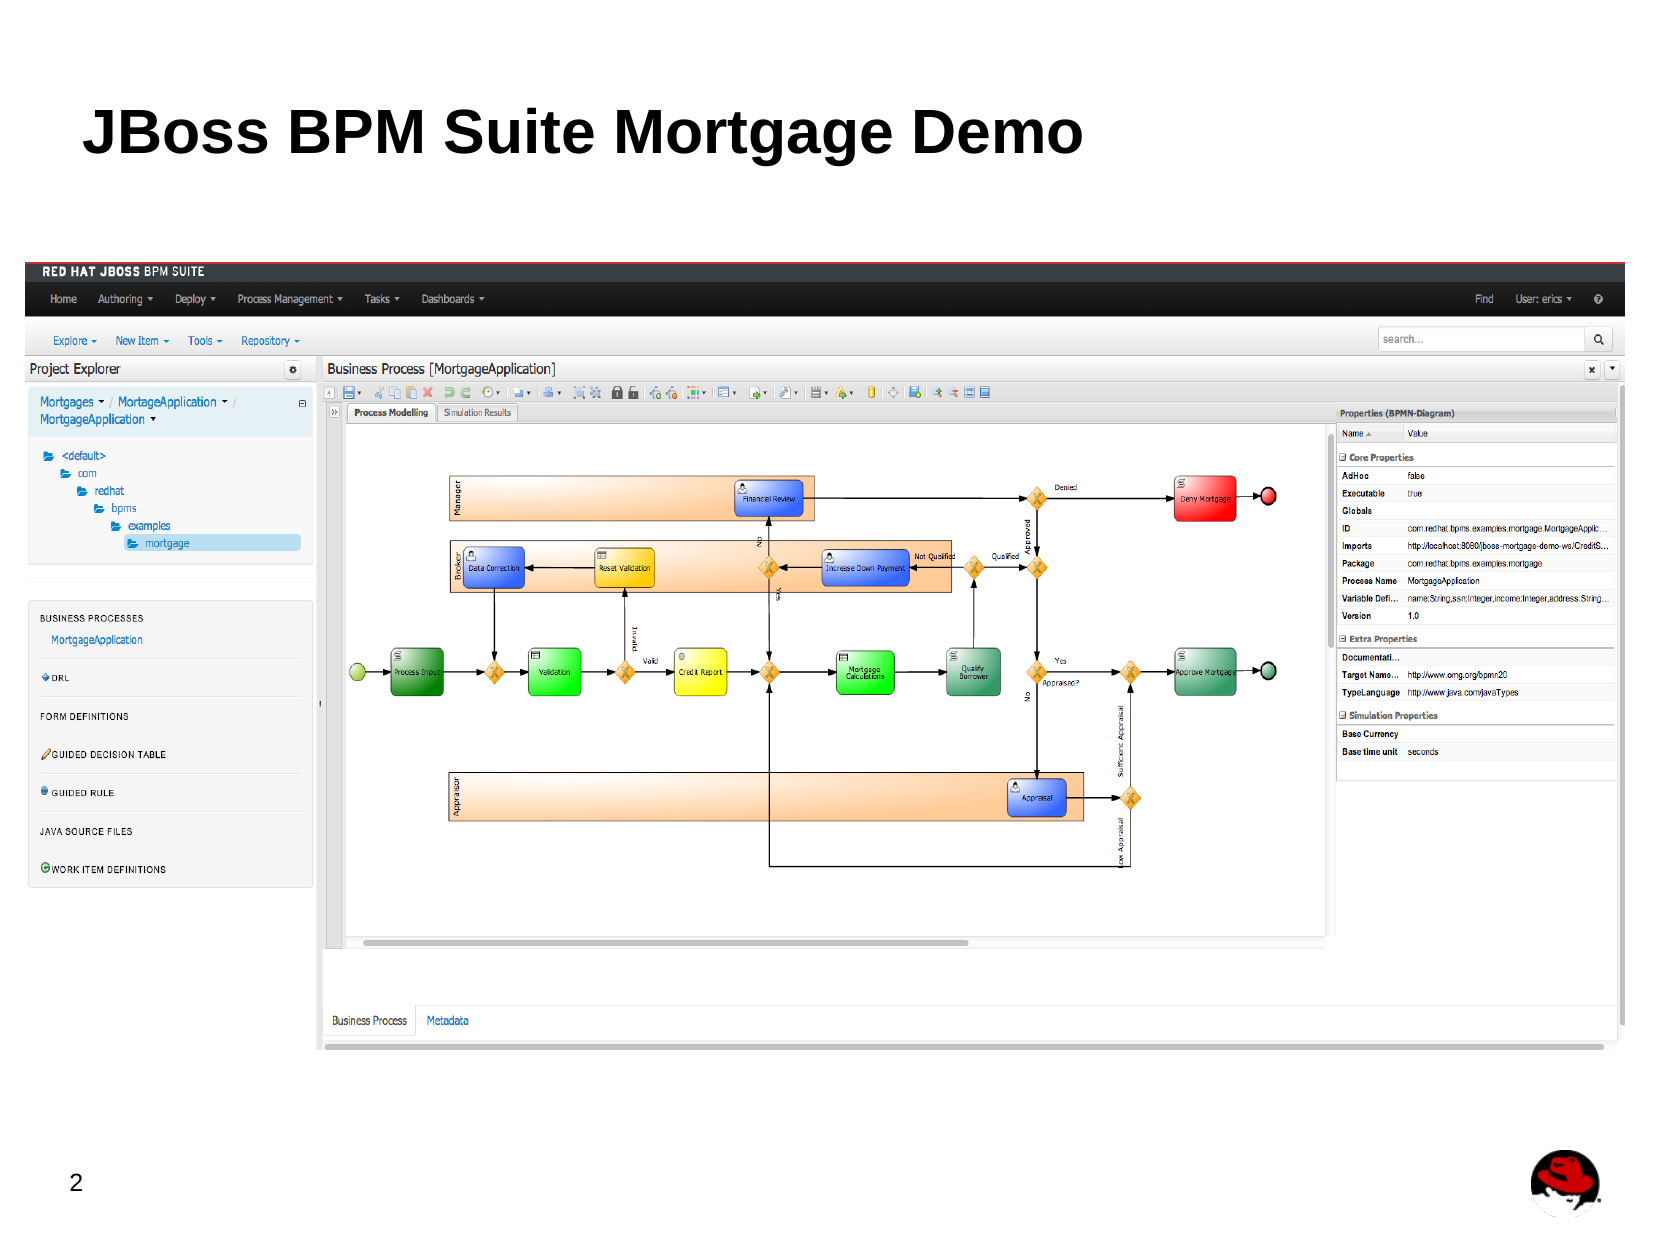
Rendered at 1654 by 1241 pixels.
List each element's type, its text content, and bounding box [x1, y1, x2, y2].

picture [1531, 1150, 1601, 1218]
picture [25, 262, 1625, 1051]
title JBoss BPM Suite Mortgage Demo [82, 49, 1571, 215]
